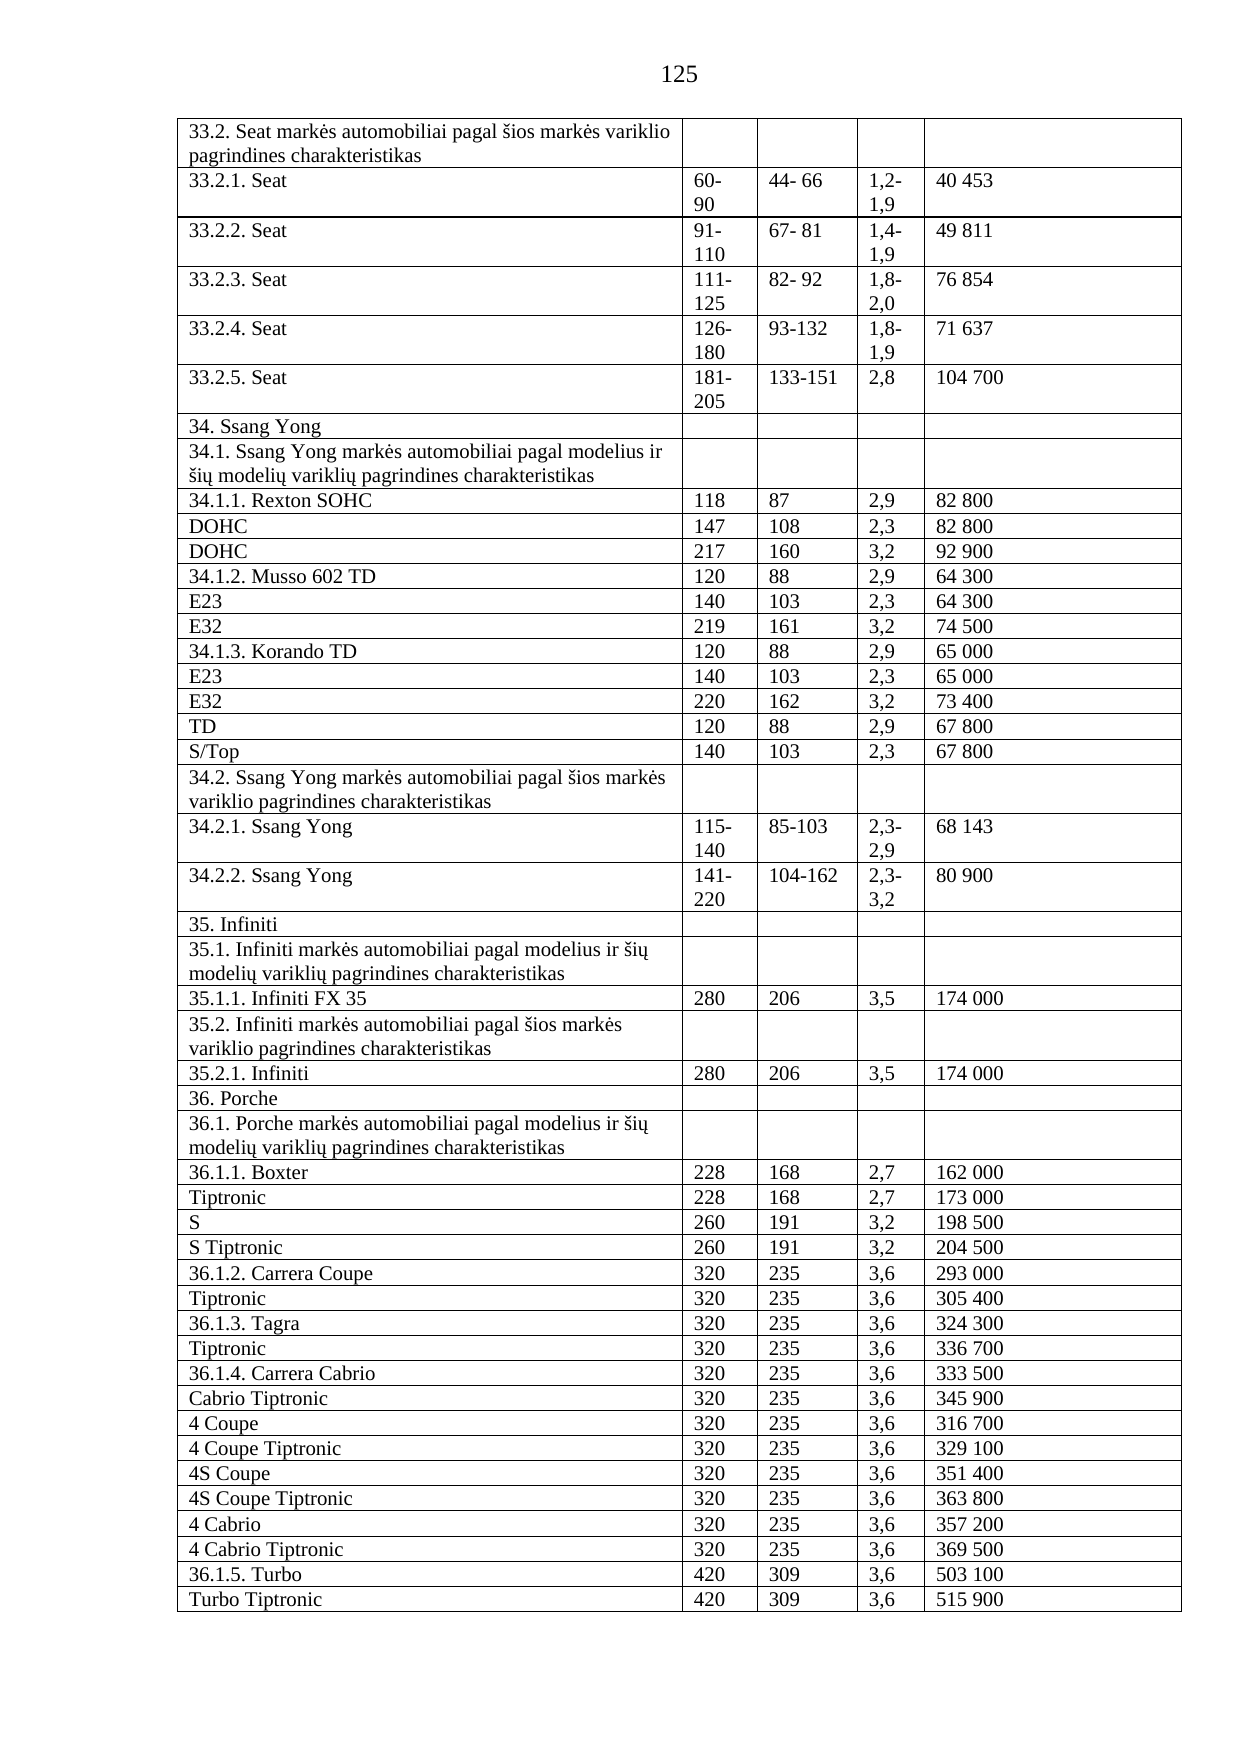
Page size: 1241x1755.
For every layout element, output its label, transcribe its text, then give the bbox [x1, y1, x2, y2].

table_cell 363 800 [925, 1486, 1181, 1510]
table_cell 91-110 [683, 218, 757, 266]
table_cell 4S Coupe [178, 1461, 682, 1485]
table_cell 64 300 [925, 564, 1181, 588]
table_cell [858, 119, 924, 167]
table_cell 235 [758, 1311, 857, 1335]
table_cell [683, 1111, 757, 1159]
table_cell 3,6 [858, 1411, 924, 1435]
table_cell 2,3-2,9 [858, 814, 924, 862]
table_cell E23 [178, 589, 682, 613]
table_cell 220 [683, 689, 757, 713]
table_cell 104-162 [758, 863, 857, 911]
table_cell 2,3 [858, 740, 924, 763]
table_cell 85-103 [758, 814, 857, 862]
table_cell 280 [683, 1061, 757, 1085]
table_cell S/Top [178, 740, 682, 763]
table_cell 82 800 [925, 489, 1181, 512]
table_cell 140 [683, 589, 757, 613]
table_cell 235 [758, 1486, 857, 1510]
table_cell 34.2.1. Ssang Yong [178, 814, 682, 862]
table_cell DOHC [178, 514, 682, 538]
table_cell 36. Porche [178, 1086, 682, 1110]
table_cell 420 [683, 1562, 757, 1586]
table_cell 140 [683, 664, 757, 688]
table_cell 219 [683, 614, 757, 638]
table_cell 333 500 [925, 1361, 1181, 1385]
table_cell E23 [178, 664, 682, 688]
table_cell [758, 1086, 857, 1110]
table_cell Tiptronic [178, 1286, 682, 1309]
table_cell 33.2. Seat markės automobiliai pagal šios markės variklio pagrindines charakteristikas [178, 119, 682, 167]
table_cell [925, 1086, 1181, 1110]
table_cell 80 900 [925, 863, 1181, 911]
table_cell 60- 90 [683, 168, 757, 216]
table_cell [858, 414, 924, 438]
table_cell [758, 912, 857, 936]
table_cell 103 [758, 740, 857, 763]
table_cell 34.1. Ssang Yong markės automobiliai pagal modelius ir šių modelių variklių pagrindines charakteristikas [178, 439, 682, 487]
table_cell Cabrio Tiptronic [178, 1386, 682, 1410]
table_cell 3,6 [858, 1537, 924, 1561]
table_cell 320 [683, 1511, 757, 1536]
table_cell [683, 937, 757, 985]
table_cell 420 [683, 1587, 757, 1611]
table_cell [683, 912, 757, 936]
table_cell 320 [683, 1411, 757, 1435]
table_cell 36.1.2. Carrera Coupe [178, 1260, 682, 1284]
table_cell 65 000 [925, 664, 1181, 688]
table_cell 34.1.1. Rexton SOHC [178, 489, 682, 512]
table_cell 260 [683, 1210, 757, 1234]
table_cell 160 [758, 539, 857, 563]
table_cell 2,9 [858, 564, 924, 588]
table_cell 33.2.2. Seat [178, 218, 682, 266]
table_cell 36.1.4. Carrera Cabrio [178, 1361, 682, 1385]
table_cell 3,6 [858, 1511, 924, 1536]
table_cell [925, 439, 1181, 487]
table_cell 2,7 [858, 1160, 924, 1184]
table_cell 320 [683, 1286, 757, 1309]
table_cell 4S Coupe Tiptronic [178, 1486, 682, 1510]
table_cell 2,9 [858, 639, 924, 663]
table_cell 3,2 [858, 539, 924, 563]
table_cell 3,2 [858, 1235, 924, 1259]
table_cell 2,3-3,2 [858, 863, 924, 911]
table_cell 260 [683, 1235, 757, 1259]
table_cell 305 400 [925, 1286, 1181, 1309]
table_cell 336 700 [925, 1336, 1181, 1360]
table_cell 228 [683, 1160, 757, 1184]
table_cell 65 000 [925, 639, 1181, 663]
table_cell 74 500 [925, 614, 1181, 638]
table_cell 228 [683, 1185, 757, 1209]
table_cell 4 Cabrio [178, 1511, 682, 1536]
table_cell 2,3 [858, 514, 924, 538]
table_cell 111-125 [683, 267, 757, 315]
table_cell 320 [683, 1461, 757, 1485]
table_cell 1,4-1,9 [858, 218, 924, 266]
table_cell 88 [758, 639, 857, 663]
table_cell 35.2.1. Infiniti [178, 1061, 682, 1085]
table_cell 280 [683, 986, 757, 1010]
table_cell [758, 765, 857, 813]
table_cell 71 637 [925, 316, 1181, 364]
table_cell [925, 1011, 1181, 1059]
table_cell 320 [683, 1537, 757, 1561]
table_cell E32 [178, 614, 682, 638]
table_cell [758, 1111, 857, 1159]
table_cell [858, 1086, 924, 1110]
table_cell Tiptronic [178, 1185, 682, 1209]
table_cell [925, 119, 1181, 167]
table_cell 36.1.1. Boxter [178, 1160, 682, 1184]
table_cell 320 [683, 1336, 757, 1360]
table_cell 191 [758, 1210, 857, 1234]
table_cell 87 [758, 489, 857, 512]
table_cell 4 Coupe Tiptronic [178, 1436, 682, 1460]
table_cell 320 [683, 1486, 757, 1510]
table_cell 162 [758, 689, 857, 713]
table_cell [683, 1086, 757, 1110]
table_cell [683, 119, 757, 167]
table_cell 3,6 [858, 1311, 924, 1335]
table_cell 34.1.2. Musso 602 TD [178, 564, 682, 588]
table_cell 174 000 [925, 986, 1181, 1010]
table_cell 174 000 [925, 1061, 1181, 1085]
table_cell 2,3 [858, 589, 924, 613]
table_cell 126-180 [683, 316, 757, 364]
table_cell 140 [683, 740, 757, 763]
table_cell 33.2.4. Seat [178, 316, 682, 364]
table_cell 235 [758, 1436, 857, 1460]
table_cell 162 000 [925, 1160, 1181, 1184]
table_cell 293 000 [925, 1260, 1181, 1284]
table_cell 147 [683, 514, 757, 538]
table_cell E32 [178, 689, 682, 713]
table_cell 120 [683, 564, 757, 588]
table_cell [858, 765, 924, 813]
table_cell 35.2. Infiniti markės automobiliai pagal šios markės variklio pagrindines charakteristikas [178, 1011, 682, 1059]
table_cell 235 [758, 1537, 857, 1561]
table_cell 104 700 [925, 365, 1181, 413]
table_cell 33.2.1. Seat [178, 168, 682, 216]
table_cell 3,2 [858, 1210, 924, 1234]
table_cell 3,6 [858, 1361, 924, 1385]
table_cell 1,2-1,9 [858, 168, 924, 216]
table_cell 3,6 [858, 1336, 924, 1360]
table_cell 49 811 [925, 218, 1181, 266]
table_cell 3,5 [858, 1061, 924, 1085]
table_cell 217 [683, 539, 757, 563]
table_cell 34.2.2. Ssang Yong [178, 863, 682, 911]
table_cell 345 900 [925, 1386, 1181, 1410]
table_cell [858, 937, 924, 985]
table_cell 173 000 [925, 1185, 1181, 1209]
table_cell 309 [758, 1587, 857, 1611]
table_cell 34. Ssang Yong [178, 414, 682, 438]
table_cell 1,8-2,0 [858, 267, 924, 315]
table_cell 108 [758, 514, 857, 538]
table_cell 88 [758, 714, 857, 738]
table_cell 4 Cabrio Tiptronic [178, 1537, 682, 1561]
table_cell 235 [758, 1361, 857, 1385]
table_cell [925, 765, 1181, 813]
table_cell 316 700 [925, 1411, 1181, 1435]
table_cell 235 [758, 1386, 857, 1410]
table_cell TD [178, 714, 682, 738]
table_cell 320 [683, 1260, 757, 1284]
table_cell 92 900 [925, 539, 1181, 563]
table_cell 3,5 [858, 986, 924, 1010]
table_cell 133-151 [758, 365, 857, 413]
table_cell 235 [758, 1411, 857, 1435]
table_cell 120 [683, 714, 757, 738]
table_cell 181-205 [683, 365, 757, 413]
table_cell 320 [683, 1386, 757, 1410]
table_cell 34.1.3. Korando TD [178, 639, 682, 663]
table_cell 141-220 [683, 863, 757, 911]
table_cell 320 [683, 1311, 757, 1335]
table_cell 67- 81 [758, 218, 857, 266]
table_cell 2,7 [858, 1185, 924, 1209]
table_cell [683, 765, 757, 813]
table_cell 67 800 [925, 740, 1181, 763]
table_cell 204 500 [925, 1235, 1181, 1259]
table_cell 2,9 [858, 489, 924, 512]
table_cell 3,6 [858, 1286, 924, 1309]
table_cell 369 500 [925, 1537, 1181, 1561]
table_cell [758, 414, 857, 438]
table_cell 1,8-1,9 [858, 316, 924, 364]
table_cell [758, 119, 857, 167]
table_cell 36.1.5. Turbo [178, 1562, 682, 1586]
table_cell 115-140 [683, 814, 757, 862]
table_cell 35. Infiniti [178, 912, 682, 936]
table_cell 3,6 [858, 1436, 924, 1460]
table_cell 44- 66 [758, 168, 857, 216]
table_cell 503 100 [925, 1562, 1181, 1586]
table_cell 161 [758, 614, 857, 638]
table_cell 206 [758, 1061, 857, 1085]
table_cell 324 300 [925, 1311, 1181, 1335]
table_cell S Tiptronic [178, 1235, 682, 1259]
table_cell [925, 912, 1181, 936]
table_cell Tiptronic [178, 1336, 682, 1360]
table_cell 118 [683, 489, 757, 512]
table_cell 320 [683, 1436, 757, 1460]
table_cell [858, 1111, 924, 1159]
table_cell 235 [758, 1461, 857, 1485]
table_cell 515 900 [925, 1587, 1181, 1611]
table_cell 36.1.3. Tagra [178, 1311, 682, 1335]
table_cell 235 [758, 1336, 857, 1360]
table_cell 3,6 [858, 1587, 924, 1611]
table_cell 64 300 [925, 589, 1181, 613]
table_cell [683, 439, 757, 487]
table_cell 3,6 [858, 1461, 924, 1485]
table_cell [683, 414, 757, 438]
table_cell 88 [758, 564, 857, 588]
table_cell 198 500 [925, 1210, 1181, 1234]
table_cell [858, 912, 924, 936]
table_cell 3,6 [858, 1386, 924, 1410]
table_cell 76 854 [925, 267, 1181, 315]
table_cell 103 [758, 589, 857, 613]
table_cell 3,2 [858, 614, 924, 638]
table_cell 33.2.3. Seat [178, 267, 682, 315]
table_cell [925, 414, 1181, 438]
table_cell 309 [758, 1562, 857, 1586]
table_cell 2,3 [858, 664, 924, 688]
table_cell [758, 937, 857, 985]
table_cell 3,2 [858, 689, 924, 713]
table_cell 82 800 [925, 514, 1181, 538]
table_cell 168 [758, 1185, 857, 1209]
table_cell 3,6 [858, 1486, 924, 1510]
table_cell 168 [758, 1160, 857, 1184]
table_cell 120 [683, 639, 757, 663]
table_cell 235 [758, 1260, 857, 1284]
table_cell Turbo Tiptronic [178, 1587, 682, 1611]
table_cell 320 [683, 1361, 757, 1385]
table_cell 93-132 [758, 316, 857, 364]
table_cell 68 143 [925, 814, 1181, 862]
table_cell 34.2. Ssang Yong markės automobiliai pagal šios markės variklio pagrindines charakteristikas [178, 765, 682, 813]
table_cell 351 400 [925, 1461, 1181, 1485]
table_cell 3,6 [858, 1562, 924, 1586]
table_cell [758, 439, 857, 487]
table_cell 73 400 [925, 689, 1181, 713]
table_cell 33.2.5. Seat [178, 365, 682, 413]
table_cell [858, 1011, 924, 1059]
table_cell 4 Coupe [178, 1411, 682, 1435]
table_cell 82- 92 [758, 267, 857, 315]
table_cell [925, 1111, 1181, 1159]
table_cell 329 100 [925, 1436, 1181, 1460]
table_cell 357 200 [925, 1511, 1181, 1536]
table_cell 40 453 [925, 168, 1181, 216]
table_cell 2,9 [858, 714, 924, 738]
table_cell S [178, 1210, 682, 1234]
table_cell [925, 937, 1181, 985]
table_cell 103 [758, 664, 857, 688]
table_cell 191 [758, 1235, 857, 1259]
table_cell 36.1. Porche markės automobiliai pagal modelius ir šių modelių variklių pagrindines charakteristikas [178, 1111, 682, 1159]
table_cell [683, 1011, 757, 1059]
table_cell [758, 1011, 857, 1059]
table_cell 3,6 [858, 1260, 924, 1284]
table_cell 35.1.1. Infiniti FX 35 [178, 986, 682, 1010]
table_cell [858, 439, 924, 487]
table_cell 206 [758, 986, 857, 1010]
table_cell 235 [758, 1286, 857, 1309]
table_cell 235 [758, 1511, 857, 1536]
table_cell 35.1. Infiniti markės automobiliai pagal modelius ir šių modelių variklių pagrindines charakteristikas [178, 937, 682, 985]
table_cell DOHC [178, 539, 682, 563]
table_cell 67 800 [925, 714, 1181, 738]
table_cell 2,8 [858, 365, 924, 413]
